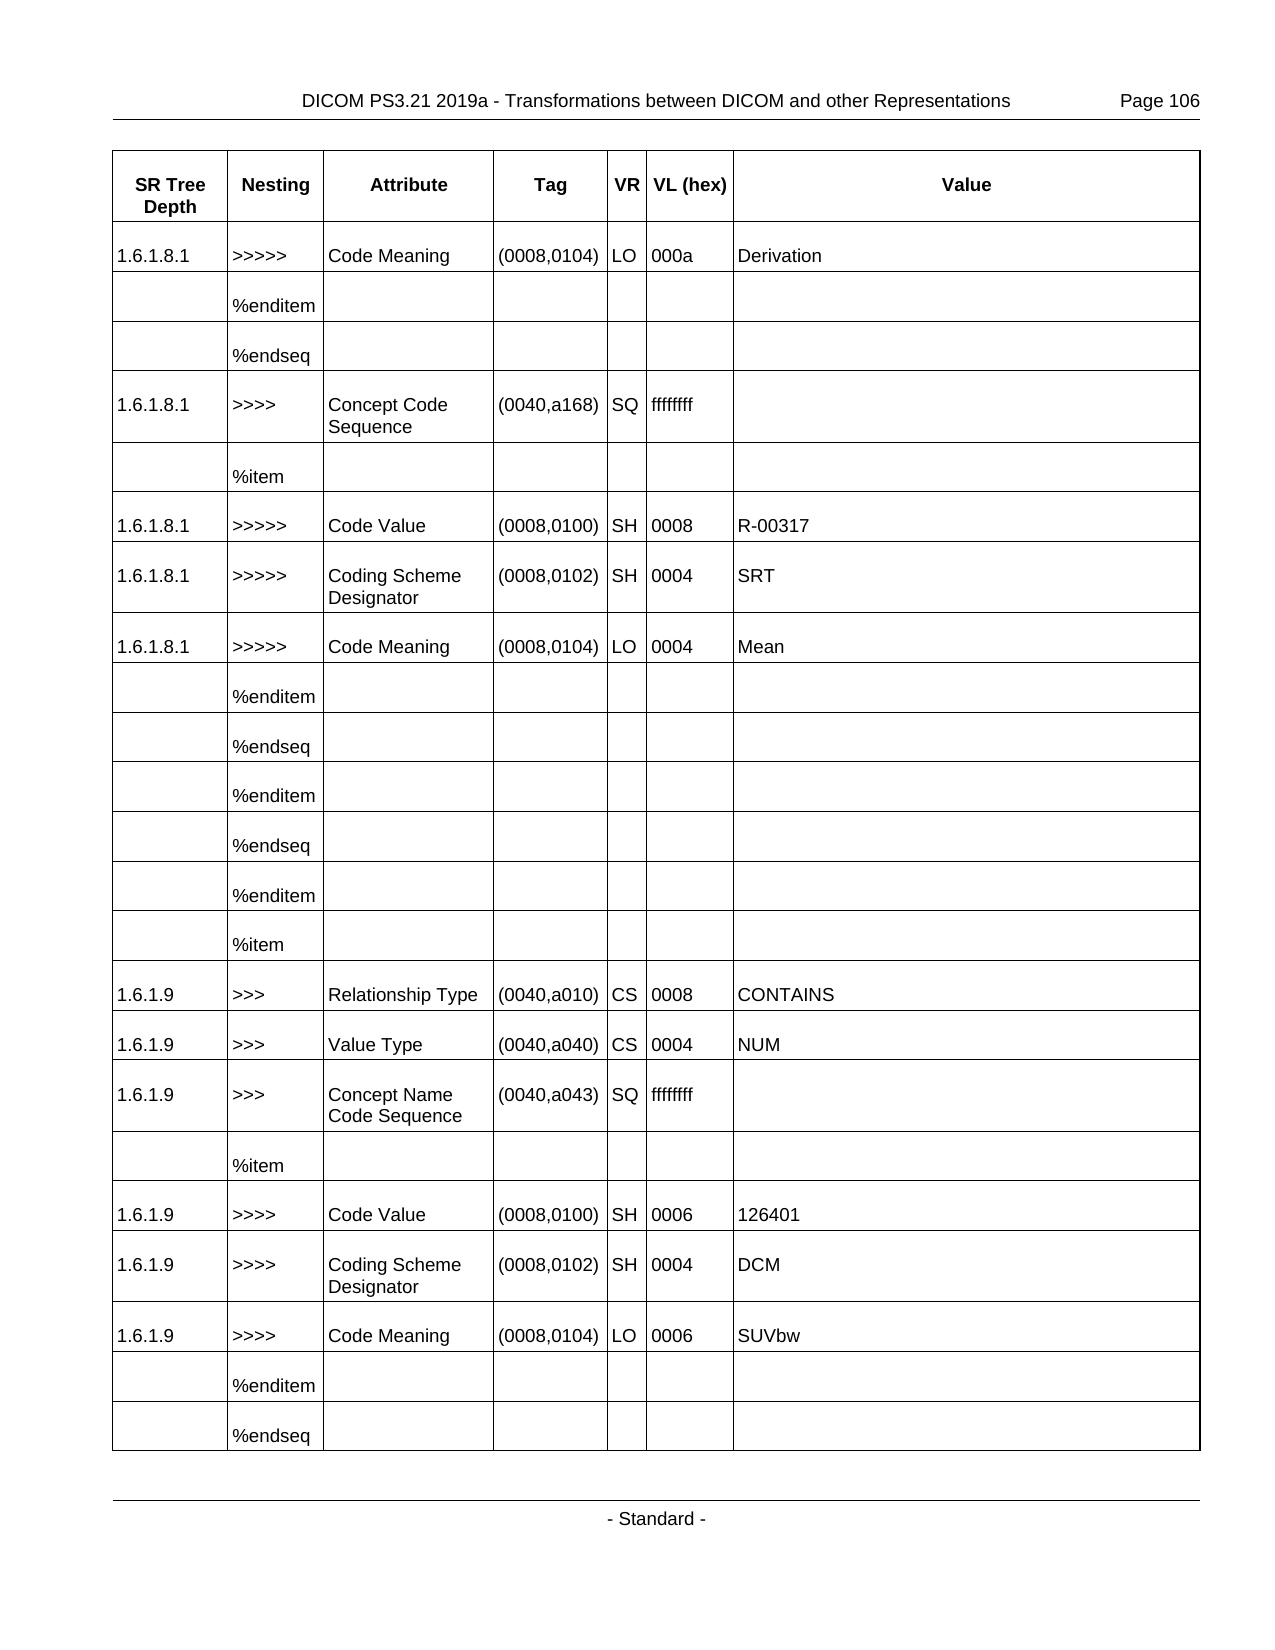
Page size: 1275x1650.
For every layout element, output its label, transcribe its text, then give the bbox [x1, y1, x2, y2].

table_cell >>>> [228, 1181, 323, 1230]
table_cell CS [608, 961, 646, 1010]
table_header VR [608, 151, 646, 221]
table_cell [608, 272, 646, 321]
table_cell [113, 663, 227, 712]
table_cell (0008,0100) [494, 1181, 607, 1230]
table_cell 0008 [647, 961, 733, 1010]
table_cell [608, 762, 646, 811]
table_cell [113, 1132, 227, 1180]
table_cell [608, 862, 646, 910]
table_cell ffffffff [647, 1060, 733, 1131]
table_cell 1.6.1.9 [113, 961, 227, 1010]
table_cell LO [608, 222, 646, 271]
table_cell SUVbw [734, 1302, 1199, 1351]
table_cell %endseq [228, 1402, 323, 1450]
table_cell [324, 272, 493, 321]
table_cell R-00317 [734, 492, 1199, 541]
table_cell [734, 663, 1199, 712]
table_cell >>>>> [228, 542, 323, 612]
table_cell [494, 1132, 607, 1180]
table_cell %enditem [228, 663, 323, 712]
table_header Attribute [324, 151, 493, 221]
table_cell %endseq [228, 812, 323, 861]
table_cell [647, 762, 733, 811]
table_cell [113, 443, 227, 491]
table_cell Concept Name Code Sequence [324, 1060, 493, 1131]
table_cell CS [608, 1011, 646, 1059]
table_cell [608, 1402, 646, 1450]
table_cell [734, 1352, 1199, 1401]
table_cell [324, 1402, 493, 1450]
table_cell 1.6.1.9 [113, 1060, 227, 1131]
table_cell [647, 322, 733, 370]
table_cell [324, 911, 493, 960]
table_cell %item [228, 1132, 323, 1180]
table_header SR Tree Depth [113, 151, 227, 221]
table_cell (0008,0102) [494, 1231, 607, 1301]
table_cell [324, 812, 493, 861]
table_cell [647, 663, 733, 712]
table_cell [324, 862, 493, 910]
table_cell [647, 1132, 733, 1180]
table_cell [113, 272, 227, 321]
table_cell NUM [734, 1011, 1199, 1059]
table_cell [647, 911, 733, 960]
table_cell 1.6.1.9 [113, 1302, 227, 1351]
table_cell (0040,a168) [494, 371, 607, 442]
table_cell [608, 322, 646, 370]
table_header Value [734, 151, 1199, 221]
table_cell (0008,0104) [494, 222, 607, 271]
table_cell [494, 862, 607, 910]
table_cell [608, 812, 646, 861]
table_cell 1.6.1.8.1 [113, 492, 227, 541]
table_cell [647, 1402, 733, 1450]
table_cell [647, 862, 733, 910]
table_cell SQ [608, 371, 646, 442]
table_cell [494, 911, 607, 960]
table_cell [608, 443, 646, 491]
table_cell [647, 713, 733, 761]
table_cell [494, 663, 607, 712]
table_cell %item [228, 443, 323, 491]
table_cell ffffffff [647, 371, 733, 442]
table_header Tag [494, 151, 607, 221]
table_cell [734, 812, 1199, 861]
table_cell [113, 911, 227, 960]
table_cell >>> [228, 961, 323, 1010]
table_cell Mean [734, 613, 1199, 662]
table_header Nesting [228, 151, 323, 221]
table_cell SRT [734, 542, 1199, 612]
table_cell >>>>> [228, 613, 323, 662]
table_cell [734, 272, 1199, 321]
table_cell [113, 1352, 227, 1401]
table_cell [734, 443, 1199, 491]
table_cell Code Meaning [324, 222, 493, 271]
table_cell CONTAINS [734, 961, 1199, 1010]
table_cell [113, 713, 227, 761]
table_cell SH [608, 492, 646, 541]
table_cell 1.6.1.9 [113, 1011, 227, 1059]
table_cell %item [228, 911, 323, 960]
table_cell [494, 1352, 607, 1401]
table_cell >>>>> [228, 222, 323, 271]
table_cell [608, 713, 646, 761]
table_cell Code Meaning [324, 1302, 493, 1351]
table_cell Coding Scheme Designator [324, 1231, 493, 1301]
table_cell SH [608, 542, 646, 612]
table_cell >>>> [228, 1302, 323, 1351]
table_cell [608, 911, 646, 960]
table_cell [324, 322, 493, 370]
table_cell [647, 1352, 733, 1401]
table_cell [608, 663, 646, 712]
table_cell (0040,a040) [494, 1011, 607, 1059]
table_cell 0008 [647, 492, 733, 541]
table_cell %enditem [228, 862, 323, 910]
table_cell [113, 812, 227, 861]
table_cell [734, 911, 1199, 960]
table_cell %endseq [228, 322, 323, 370]
table_cell SH [608, 1181, 646, 1230]
table_cell 0006 [647, 1302, 733, 1351]
table_cell [494, 713, 607, 761]
table_cell SH [608, 1231, 646, 1301]
table_cell [647, 272, 733, 321]
table_cell 000a [647, 222, 733, 271]
table_cell 0004 [647, 1011, 733, 1059]
table_cell [734, 1132, 1199, 1180]
table_cell [494, 443, 607, 491]
table_cell LO [608, 1302, 646, 1351]
table_cell [324, 713, 493, 761]
table_cell >>>> [228, 371, 323, 442]
table_cell 1.6.1.9 [113, 1181, 227, 1230]
table_cell [324, 443, 493, 491]
table_cell %enditem [228, 1352, 323, 1401]
table_cell >>> [228, 1011, 323, 1059]
table_cell [734, 713, 1199, 761]
table_cell [324, 663, 493, 712]
table_cell [324, 1132, 493, 1180]
table_cell 126401 [734, 1181, 1199, 1230]
table_cell (0040,a010) [494, 961, 607, 1010]
table_cell 0006 [647, 1181, 733, 1230]
table_cell (0008,0100) [494, 492, 607, 541]
table_cell Derivation [734, 222, 1199, 271]
table_cell [113, 1402, 227, 1450]
table_cell 0004 [647, 1231, 733, 1301]
table_cell 0004 [647, 613, 733, 662]
table_cell 1.6.1.8.1 [113, 371, 227, 442]
table_cell (0008,0104) [494, 1302, 607, 1351]
table_cell [324, 762, 493, 811]
table_cell (0008,0102) [494, 542, 607, 612]
table_cell [113, 322, 227, 370]
table_cell [113, 862, 227, 910]
table_cell >>> [228, 1060, 323, 1131]
table_cell %enditem [228, 272, 323, 321]
table_cell [494, 322, 607, 370]
table_cell [647, 812, 733, 861]
table_cell %enditem [228, 762, 323, 811]
table_cell Code Value [324, 1181, 493, 1230]
table_cell 0004 [647, 542, 733, 612]
table_cell [734, 371, 1199, 442]
table_cell Relationship Type [324, 961, 493, 1010]
table_cell [324, 1352, 493, 1401]
table_cell Code Meaning [324, 613, 493, 662]
table_cell >>>> [228, 1231, 323, 1301]
table_cell Value Type [324, 1011, 493, 1059]
table_cell SQ [608, 1060, 646, 1131]
table_cell >>>>> [228, 492, 323, 541]
table_cell [608, 1132, 646, 1180]
table_cell [494, 762, 607, 811]
table_cell [608, 1352, 646, 1401]
table_cell LO [608, 613, 646, 662]
table_cell [113, 762, 227, 811]
table_cell 1.6.1.8.1 [113, 222, 227, 271]
table_cell 1.6.1.9 [113, 1231, 227, 1301]
table_cell [734, 1402, 1199, 1450]
table_cell Concept Code Sequence [324, 371, 493, 442]
table_cell Code Value [324, 492, 493, 541]
table_header VL (hex) [647, 151, 733, 221]
table_cell [494, 1402, 607, 1450]
table_cell 1.6.1.8.1 [113, 542, 227, 612]
table_cell Coding Scheme Designator [324, 542, 493, 612]
table_cell (0040,a043) [494, 1060, 607, 1131]
table_cell [734, 862, 1199, 910]
table_cell [734, 322, 1199, 370]
table_cell 1.6.1.8.1 [113, 613, 227, 662]
table_cell %endseq [228, 713, 323, 761]
table_cell DCM [734, 1231, 1199, 1301]
table_cell [734, 762, 1199, 811]
table_cell [734, 1060, 1199, 1131]
table_cell [494, 272, 607, 321]
table_cell [647, 443, 733, 491]
table_cell [494, 812, 607, 861]
table_cell (0008,0104) [494, 613, 607, 662]
